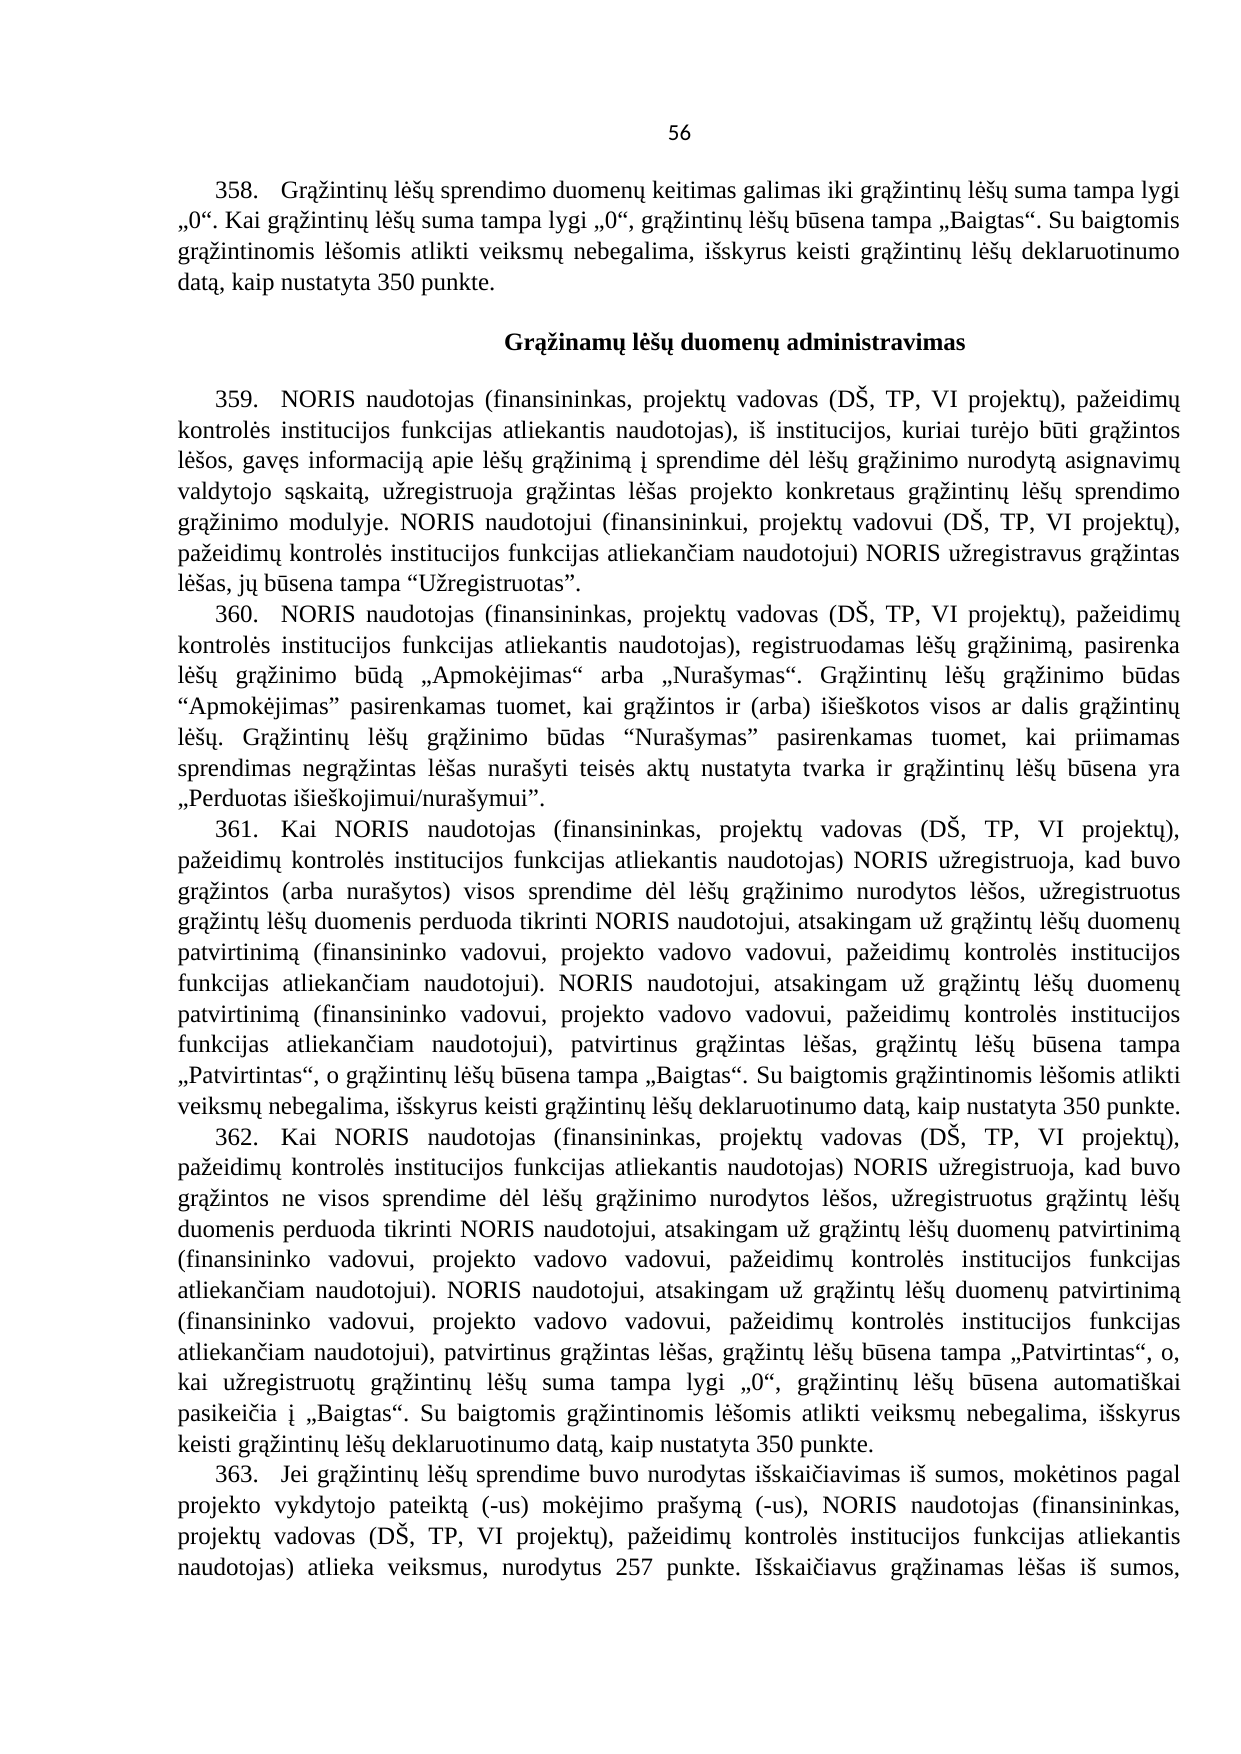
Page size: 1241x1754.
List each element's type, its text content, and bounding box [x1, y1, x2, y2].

text 358. Grąžintinų lėšų sprendimo duomenų keitimas galimas iki grąžintinų lėšų suma tampa lygi „0“. Kai grąžintinų lėšų suma tampa lygi „0“, grąžintinų lėšų būsena tampa „Baigtas“. Su baigtomis grąžintinomis lėšomis atlikti veiksmų nebegalima, išskyrus keisti grąžintinų lėšų deklaruotinumo datą, kaip nustatyta 350 punkte. [177, 175, 1181, 296]
text 360. NORIS naudotojas (finansininkas, projektų vadovas (DŠ, TP, VI projektų), pažeidimų kontrolės institucijos funkcijas atliekantis naudotojas), registruodamas lėšų grąžinimą, pasirenka lėšų grąžinimo būdą „Apmokėjimas“ arba „Nurašymas“. Grąžintinų lėšų grąžinimo būdas “Apmokėjimas” pasirenkamas tuomet, kai grąžintos ir (arba) išieškotos visos ar dalis grąžintinų lėšų. Grąžintinų lėšų grąžinimo būdas “Nurašymas” pasirenkamas tuomet, kai priimamas sprendimas negrąžintas lėšas nurašyti teisės aktų nustatyta tvarka ir grąžintinų lėšų būsena yra „Perduotas išieškojimui/nurašymui”. [177, 599, 1181, 812]
text Grąžinamų lėšų duomenų administravimas [251, 327, 1181, 355]
text 359. NORIS naudotojas (finansininkas, projektų vadovas (DŠ, TP, VI projektų), pažeidimų kontrolės institucijos funkcijas atliekantis naudotojas), iš institucijos, kuriai turėjo būti grąžintos lėšos, gavęs informaciją apie lėšų grąžinimą į sprendime dėl lėšų grąžinimo nurodytą asignavimų valdytojo sąskaitą, užregistruoja grąžintas lėšas projekto konkretaus grąžintinų lėšų sprendimo grąžinimo modulyje. NORIS naudotojui (finansininkui, projektų vadovui (DŠ, TP, VI projektų), pažeidimų kontrolės institucijos funkcijas atliekančiam naudotojui) NORIS užregistravus grąžintas lėšas, jų būsena tampa “Užregistruotas”. [177, 384, 1181, 597]
text 362. Kai NORIS naudotojas (finansininkas, projektų vadovas (DŠ, TP, VI projektų), pažeidimų kontrolės institucijos funkcijas atliekantis naudotojas) NORIS užregistruoja, kad buvo grąžintos ne visos sprendime dėl lėšų grąžinimo nurodytos lėšos, užregistruotus grąžintų lėšų duomenis perduoda tikrinti NORIS naudotojui, atsakingam už grąžintų lėšų duomenų patvirtinimą (finansininko vadovui, projekto vadovo vadovui, pažeidimų kontrolės institucijos funkcijas atliekančiam naudotojui). NORIS naudotojui, atsakingam už grąžintų lėšų duomenų patvirtinimą (finansininko vadovui, projekto vadovo vadovui, pažeidimų kontrolės institucijos funkcijas atliekančiam naudotojui), patvirtinus grąžintas lėšas, grąžintų lėšų būsena tampa „Patvirtintas“, o, kai užregistruotų grąžintinų lėšų suma tampa lygi „0“, grąžintinų lėšų būsena automatiškai pasikeičia į „Baigtas“. Su baigtomis grąžintinomis lėšomis atlikti veiksmų nebegalima, išskyrus keisti grąžintinų lėšų deklaruotinumo datą, kaip nustatyta 350 punkte. [177, 1122, 1181, 1458]
text 361. Kai NORIS naudotojas (finansininkas, projektų vadovas (DŠ, TP, VI projektų), pažeidimų kontrolės institucijos funkcijas atliekantis naudotojas) NORIS užregistruoja, kad buvo grąžintos (arba nurašytos) visos sprendime dėl lėšų grąžinimo nurodytos lėšos, užregistruotus grąžintų lėšų duomenis perduoda tikrinti NORIS naudotojui, atsakingam už grąžintų lėšų duomenų patvirtinimą (finansininko vadovui, projekto vadovo vadovui, pažeidimų kontrolės institucijos funkcijas atliekančiam naudotojui). NORIS naudotojui, atsakingam už grąžintų lėšų duomenų patvirtinimą (finansininko vadovui, projekto vadovo vadovui, pažeidimų kontrolės institucijos funkcijas atliekančiam naudotojui), patvirtinus grąžintas lėšas, grąžintų lėšų būsena tampa „Patvirtintas“, o grąžintinų lėšų būsena tampa „Baigtas“. Su baigtomis grąžintinomis lėšomis atlikti veiksmų nebegalima, išskyrus keisti grąžintinų lėšų deklaruotinumo datą, kaip nustatyta 350 punkte. [177, 814, 1181, 1119]
text 363. Jei grąžintinų lėšų sprendime buvo nurodytas išskaičiavimas iš sumos, mokėtinos pagal projekto vykdytojo pateiktą (-us) mokėjimo prašymą (-us), NORIS naudotojas (finansininkas, projektų vadovas (DŠ, TP, VI projektų), pažeidimų kontrolės institucijos funkcijas atliekantis naudotojas) atlieka veiksmus, nurodytus 257 punkte. Išskaičiavus grąžinamas lėšas iš sumos, [177, 1459, 1181, 1581]
